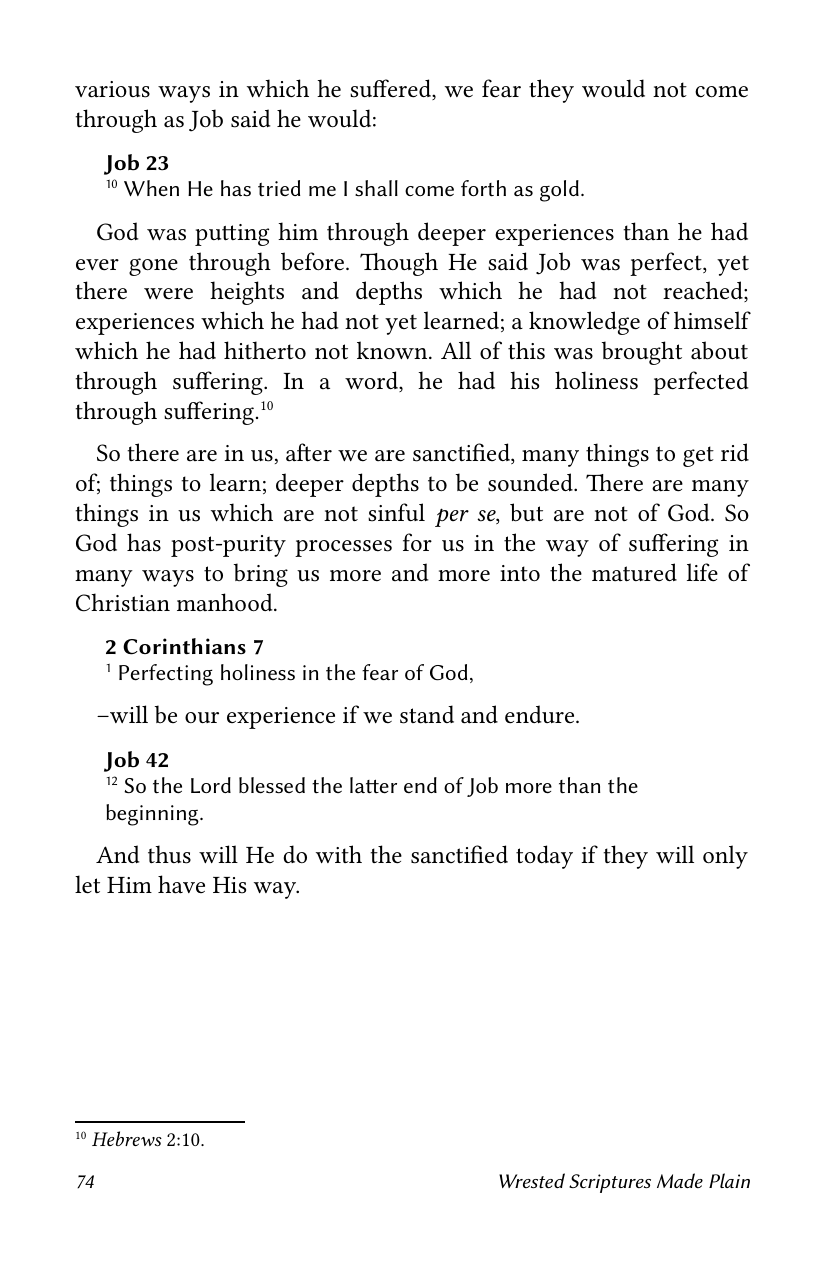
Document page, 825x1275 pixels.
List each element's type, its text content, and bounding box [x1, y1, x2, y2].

text And thus will He do with the sanctified today if they will only let Him have His way. [75, 841, 750, 900]
text Job 42 [105, 746, 750, 773]
text So there are in us, after we are sanctified, many things to get rid of; things to learn; deeper depths to be sounded. There are many things in us which are not sinful per se, but are not of God. So God has post-purity processes for us in the way of suffering in many ways to bring us more and more into the matured life of Christian manhood. [75, 439, 750, 617]
text 2 Corinthians 7 [105, 633, 750, 660]
text Hebrews 2:10. [75, 1128, 750, 1152]
text –will be our experience if we stand and endure. [75, 702, 750, 730]
text Job 23 [105, 150, 750, 176]
text 10 When He has tried me I shall come forth as gold. [105, 176, 720, 202]
text God was putting him through deeper experiences than he had ever gone through before. Though He said Job was perfect, yet there were heights and depths which he had not reached; experiences which he had not yet learned; a knowledge of himself which he had hitherto not known. All of this was brought about through suffering. In a word, he had his holiness perfected through suffering. [75, 218, 750, 426]
text 1 Perfecting holiness in the fear of God, [105, 660, 720, 686]
text various ways in which he suffered, we fear they would not come through as Job said he would: [75, 75, 750, 133]
text 12 So the Lord blessed the latter end of Job more than the beginning. [105, 773, 720, 826]
